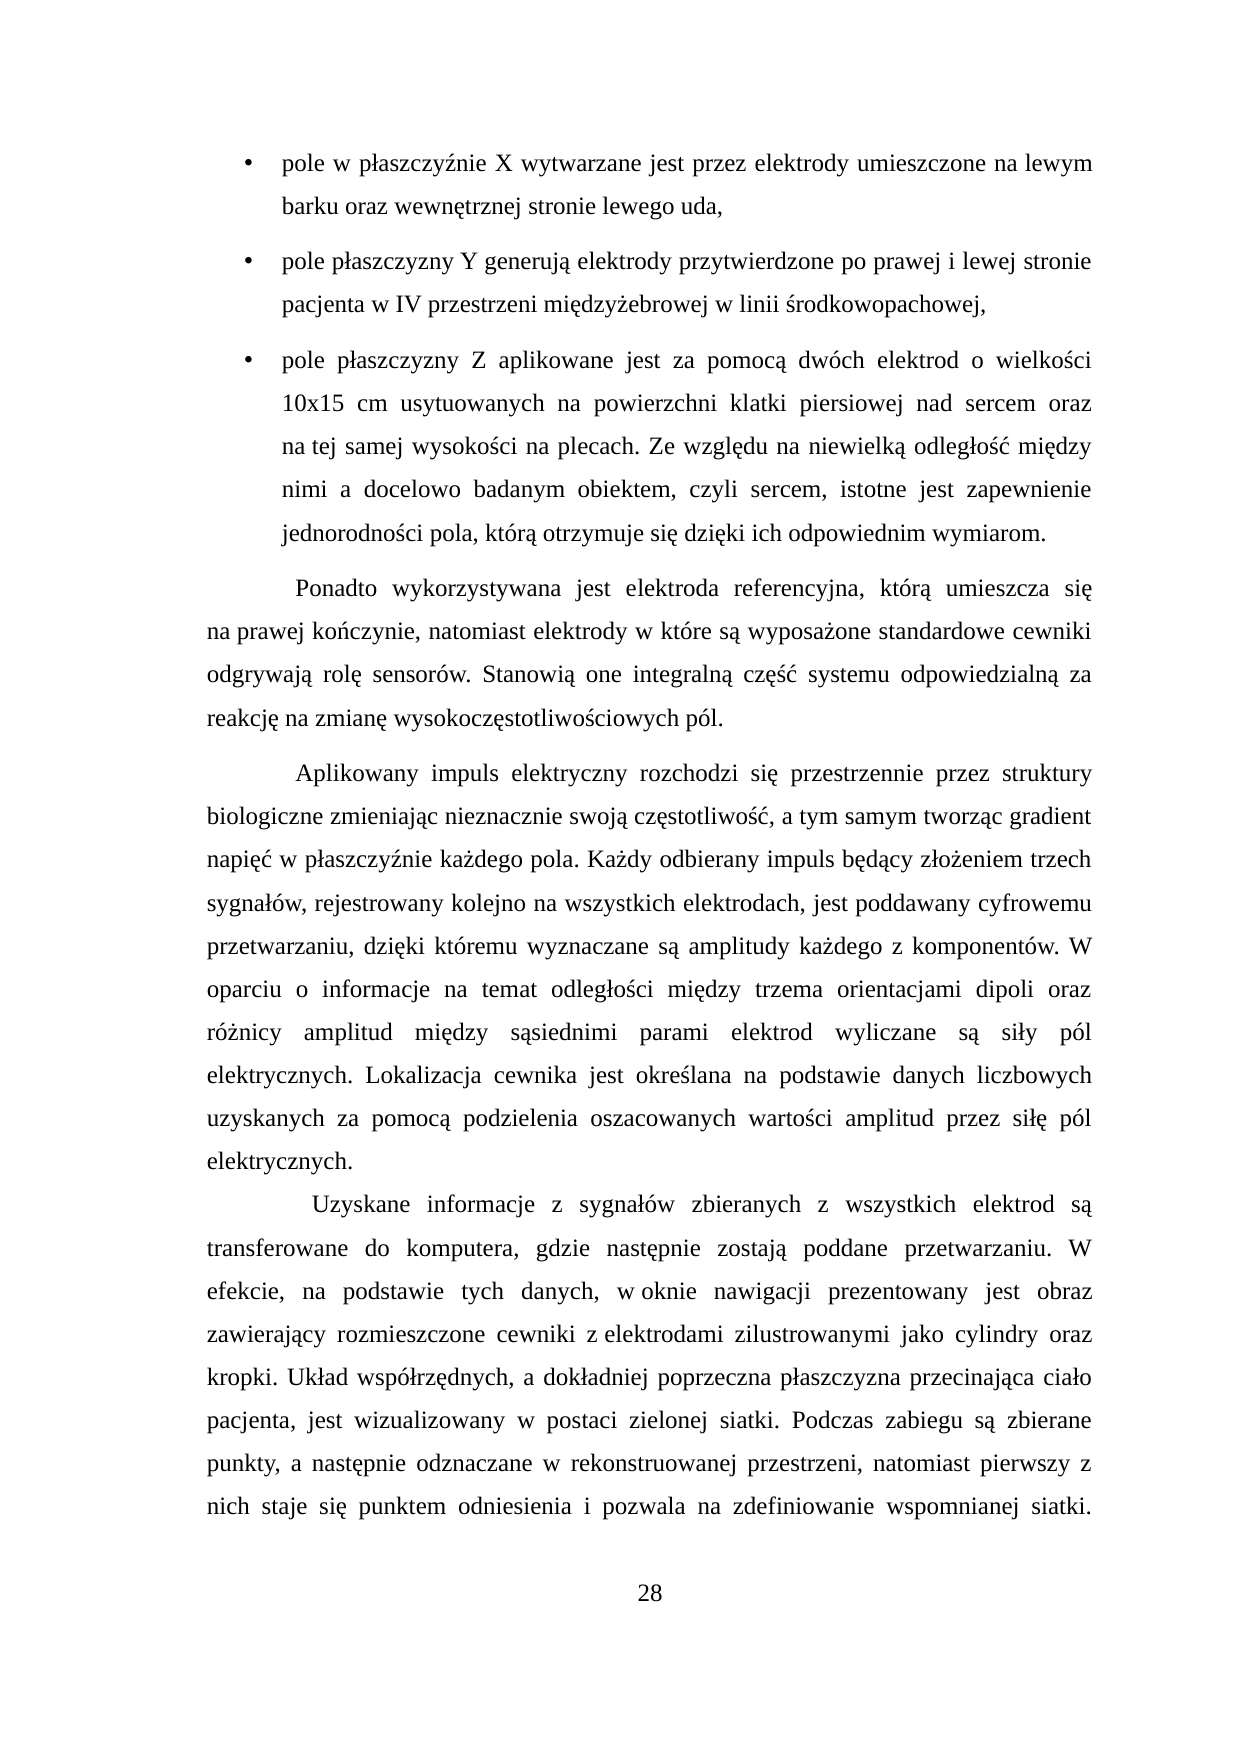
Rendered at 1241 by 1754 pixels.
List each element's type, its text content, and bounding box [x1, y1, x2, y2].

text Ponadto wykorzystywana jest elektroda referencyjna, którą umieszcza się na prawej kończynie, natomiast elektrody w które są wyposażone standardowe cewniki odgrywają rolę sensorów. Stanowią one integralną część systemu odpowiedzialną za reakcję na zmianę wysokoczęstotliwościowych pól. [207, 573, 1093, 731]
text Aplikowany impuls elektryczny rozchodzi się przestrzennie przez struktury biologiczne zmieniając nieznacznie swoją częstotliwość, a tym samym tworząc gradient napięć w płaszczyźnie każdego pola. Każdy odbierany impuls będący złożeniem trzech sygnałów, rejestrowany kolejno na wszystkich elektrodach, jest poddawany cyfrowemu przetwarzaniu, dzięki któremu wyznaczane są amplitudy każdego z komponentów. W oparciu o informacje na temat odległości między trzema orientacjami dipoli oraz różnicy amplitud między sąsiednimi parami elektrod wyliczane są siły pól elektrycznych. Lokalizacja cewnika jest określana na podstawie danych liczbowych uzyskanych za pomocą podzielenia oszacowanych wartości amplitud przez siłę pól elektrycznych. [207, 758, 1093, 1175]
list pole płaszczyzny Y generują elektrody przytwierdzone po prawej i lewej stronie pacjenta w IV przestrzeni międzyżebrowej w linii środkowopachowej, [244, 246, 1093, 318]
text Uzyskane informacje z sygnałów zbieranych z wszystkich elektrod są transferowane do komputera, gdzie następnie zostają poddane przetwarzaniu. W efekcie, na podstawie tych danych, w oknie nawigacji prezentowany jest obraz zawierający rozmieszczone cewniki z elektrodami zilustrowanymi jako cylindry oraz kropki. Układ współrzędnych, a dokładniej poprzeczna płaszczyzna przecinająca ciało pacjenta, jest wizualizowany w postaci zielonej siatki. Podczas zabiegu są zbierane punkty, a następnie odznaczane w rekonstruowanej przestrzeni, natomiast pierwszy z nich staje się punktem odniesienia i pozwala na zdefiniowanie wspomnianej siatki. [207, 1189, 1093, 1520]
list pole w płaszczyźnie X wytwarzane jest przez elektrody umieszczone na lewym barku oraz wewnętrznej stronie lewego uda, [244, 148, 1093, 219]
list pole płaszczyzny Z aplikowane jest za pomocą dwóch elektrod o wielkości 10x15 cm usytuowanych na powierzchni klatki piersiowej nad sercem oraz na tej samej wysokości na plecach. Ze względu na niewielką odległość między nimi a docelowo badanym obiektem, czyli sercem, istotne jest zapewnienie jednorodności pola, którą otrzymuje się dzięki ich odpowiednim wymiarom. [244, 345, 1093, 546]
